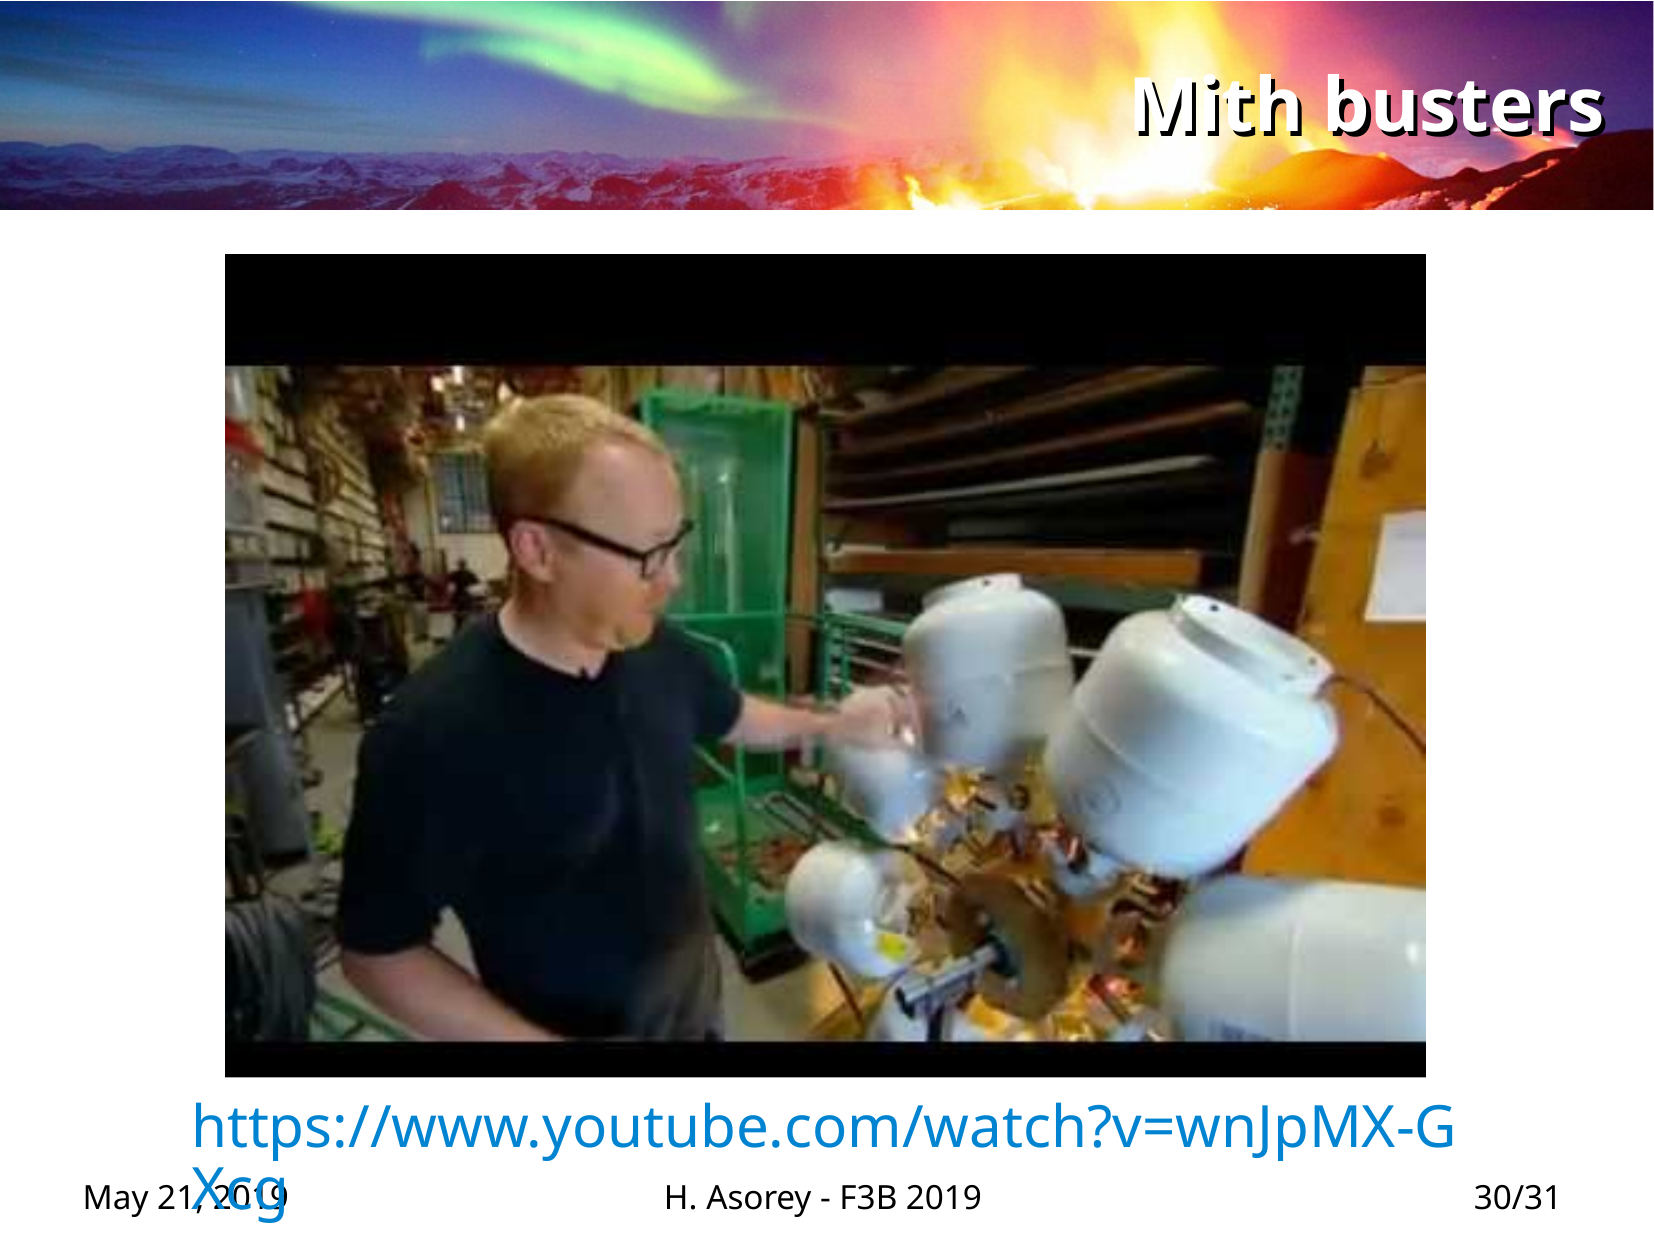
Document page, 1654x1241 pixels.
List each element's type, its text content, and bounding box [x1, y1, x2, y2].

picture [0, 1, 1654, 210]
title Mith busters [45, 15, 1606, 191]
picture [225, 254, 1426, 1077]
text_box https://www.youtube.com/watch?v=wnJpMX-GXcg [176, 1077, 1477, 1164]
